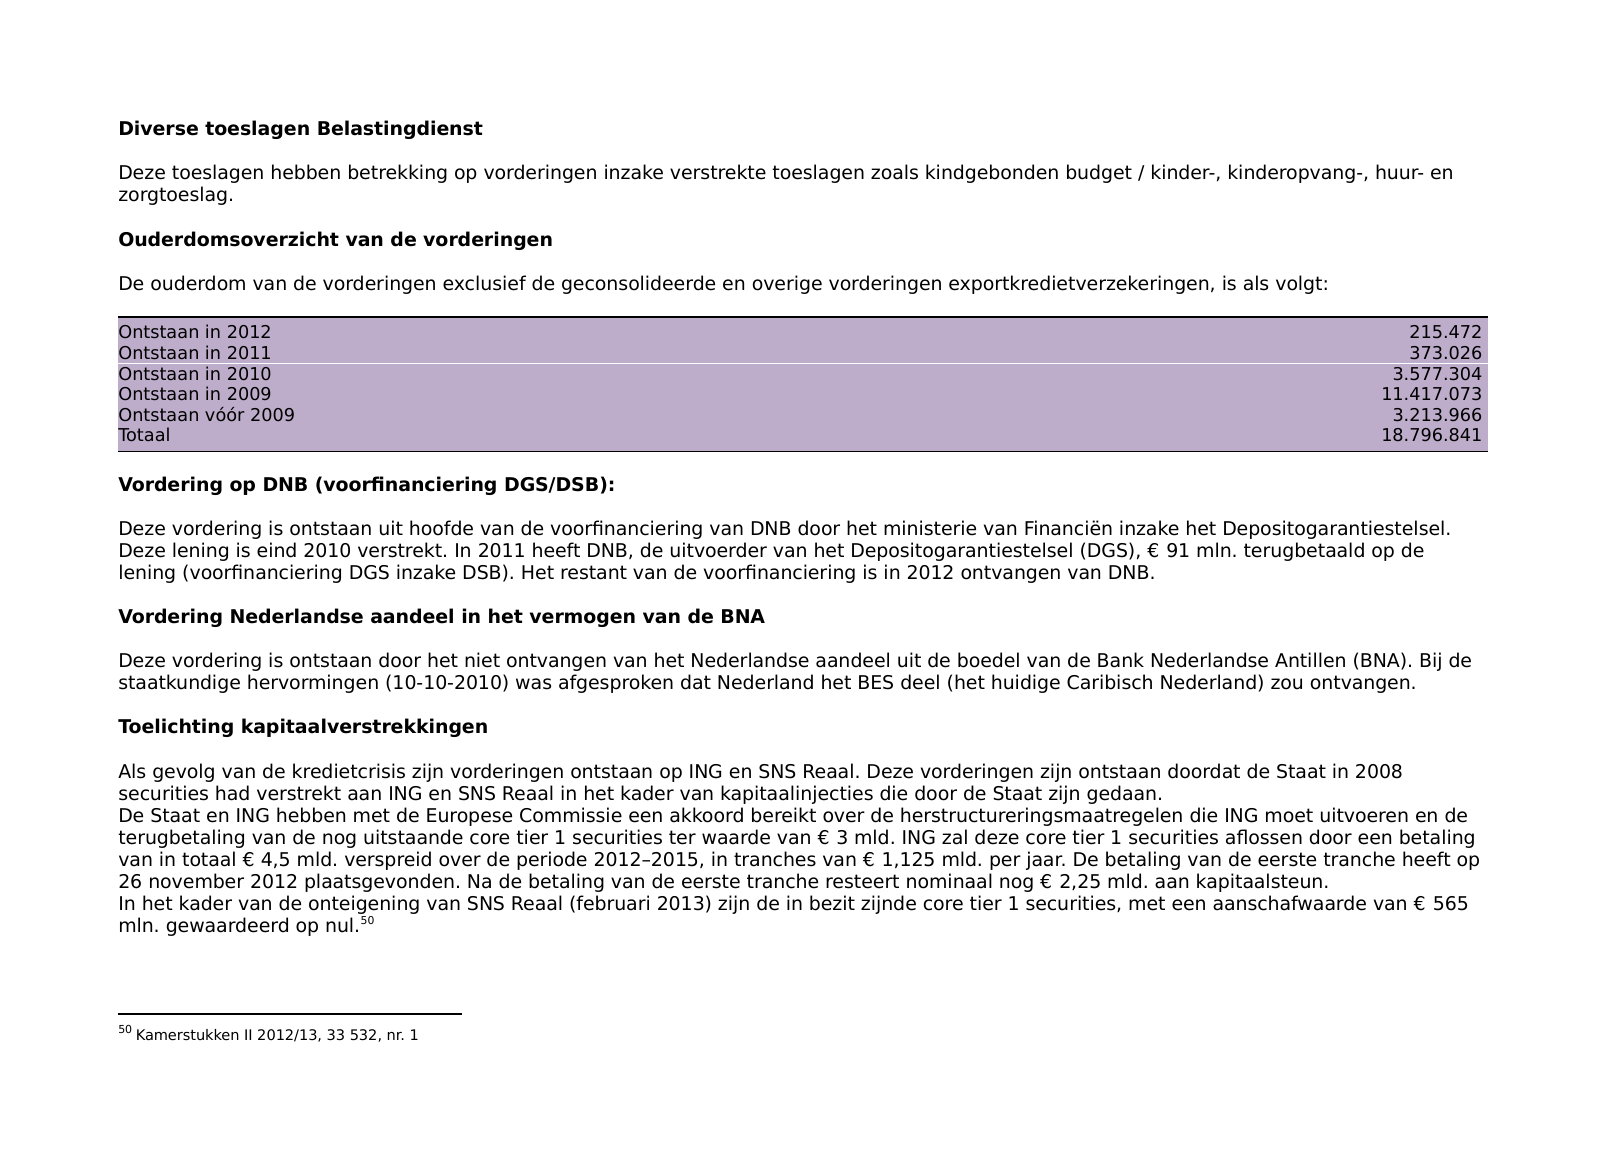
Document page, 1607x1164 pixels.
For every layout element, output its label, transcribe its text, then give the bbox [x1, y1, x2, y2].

text Als gevolg van de kredietcrisis zijn vorderingen ontstaan op ING en SNS Reaal. Deze vorderingen zijn ontstaan doordat de Staat in 2008 securities had verstrekt aan ING en SNS Reaal in het kader van kapitaalinjecties die door de Staat zijn gedaan. [118, 761, 1488, 804]
table_cell Ontstaan in 2011 [118, 343, 1214, 363]
table_cell Ontstaan vóór 2009 [118, 405, 1214, 425]
text In het kader van de onteigening van SNS Reaal (februari 2013) zijn de in bezit zijnde core tier 1 securities, met een aanschafwaarde van € 565 mln. gewaardeerd op nul. [118, 892, 1488, 936]
table_cell 3.213.966 [1214, 405, 1488, 425]
subtitle Ouderdomsoverzicht van de vorderingen [118, 228, 1488, 250]
table_cell Totaal [118, 425, 1214, 451]
text De ouderdom van de vorderingen exclusief de geconsolideerde en overige vorderingen exportkredietverzekeringen, is als volgt: [118, 273, 1488, 294]
text Deze vordering is ontstaan door het niet ontvangen van het Nederlandse aandeel uit de boedel van de Bank Nederlandse Antillen (BNA). Bij de staatkundige hervormingen (10-10-2010) was afgesproken dat Nederland het BES deel (het huidige Caribisch Nederland) zou ontvangen. [118, 650, 1488, 694]
subtitle Vordering op DNB (voorfinanciering DGS/DSB): [118, 474, 1488, 496]
text Deze vordering is ontstaan uit hoofde van de voorfinanciering van DNB door het ministerie van Financiën inzake het Depositogarantiestelsel. Deze lening is eind 2010 verstrekt. In 2011 heeft DNB, de uitvoerder van het Depositogarantiestelsel (DGS), € 91 mln. terugbetaald op de lening (voorfinanciering DGS inzake DSB). Het restant van de voorfinanciering is in 2012 ontvangen van DNB. [118, 518, 1488, 584]
table_header 215.472 [1214, 318, 1488, 343]
table_cell 11.417.073 [1214, 384, 1488, 405]
table_cell 3.577.304 [1214, 364, 1488, 384]
subtitle Vordering Nederlandse aandeel in het vermogen van de BNA [118, 606, 1488, 628]
subtitle Toelichting kapitaalverstrekkingen [118, 716, 1488, 738]
table_cell 18.796.841 [1214, 425, 1488, 451]
text Kamerstukken II 2012/13, 33 532, nr. 1 [118, 1023, 1488, 1045]
table_header Ontstaan in 2012 [118, 318, 1214, 343]
text De Staat en ING hebben met de Europese Commissie een akkoord bereikt over de herstructureringsmaatregelen die ING moet uitvoeren en de terugbetaling van de nog uitstaande core tier 1 securities ter waarde van € 3 mld. ING zal deze core tier 1 securities aflossen door een betaling van in totaal € 4,5 mld. verspreid over de periode 2012–2015, in tranches van € 1,125 mld. per jaar. De betaling van de eerste tranche heeft op 26 november 2012 plaatsgevonden. Na de betaling van de eerste tranche resteert nominaal nog € 2,25 mld. aan kapitaalsteun. [118, 804, 1488, 892]
table_cell 373.026 [1214, 343, 1488, 363]
subtitle Diverse toeslagen Belastingdienst [118, 118, 1488, 140]
text Deze toeslagen hebben betrekking op vorderingen inzake verstrekte toeslagen zoals kindgebonden budget / kinder-, kinderopvang-, huur- en zorgtoeslag. [118, 162, 1488, 206]
table_cell Ontstaan in 2010 [118, 364, 1214, 384]
table_cell Ontstaan in 2009 [118, 384, 1214, 405]
